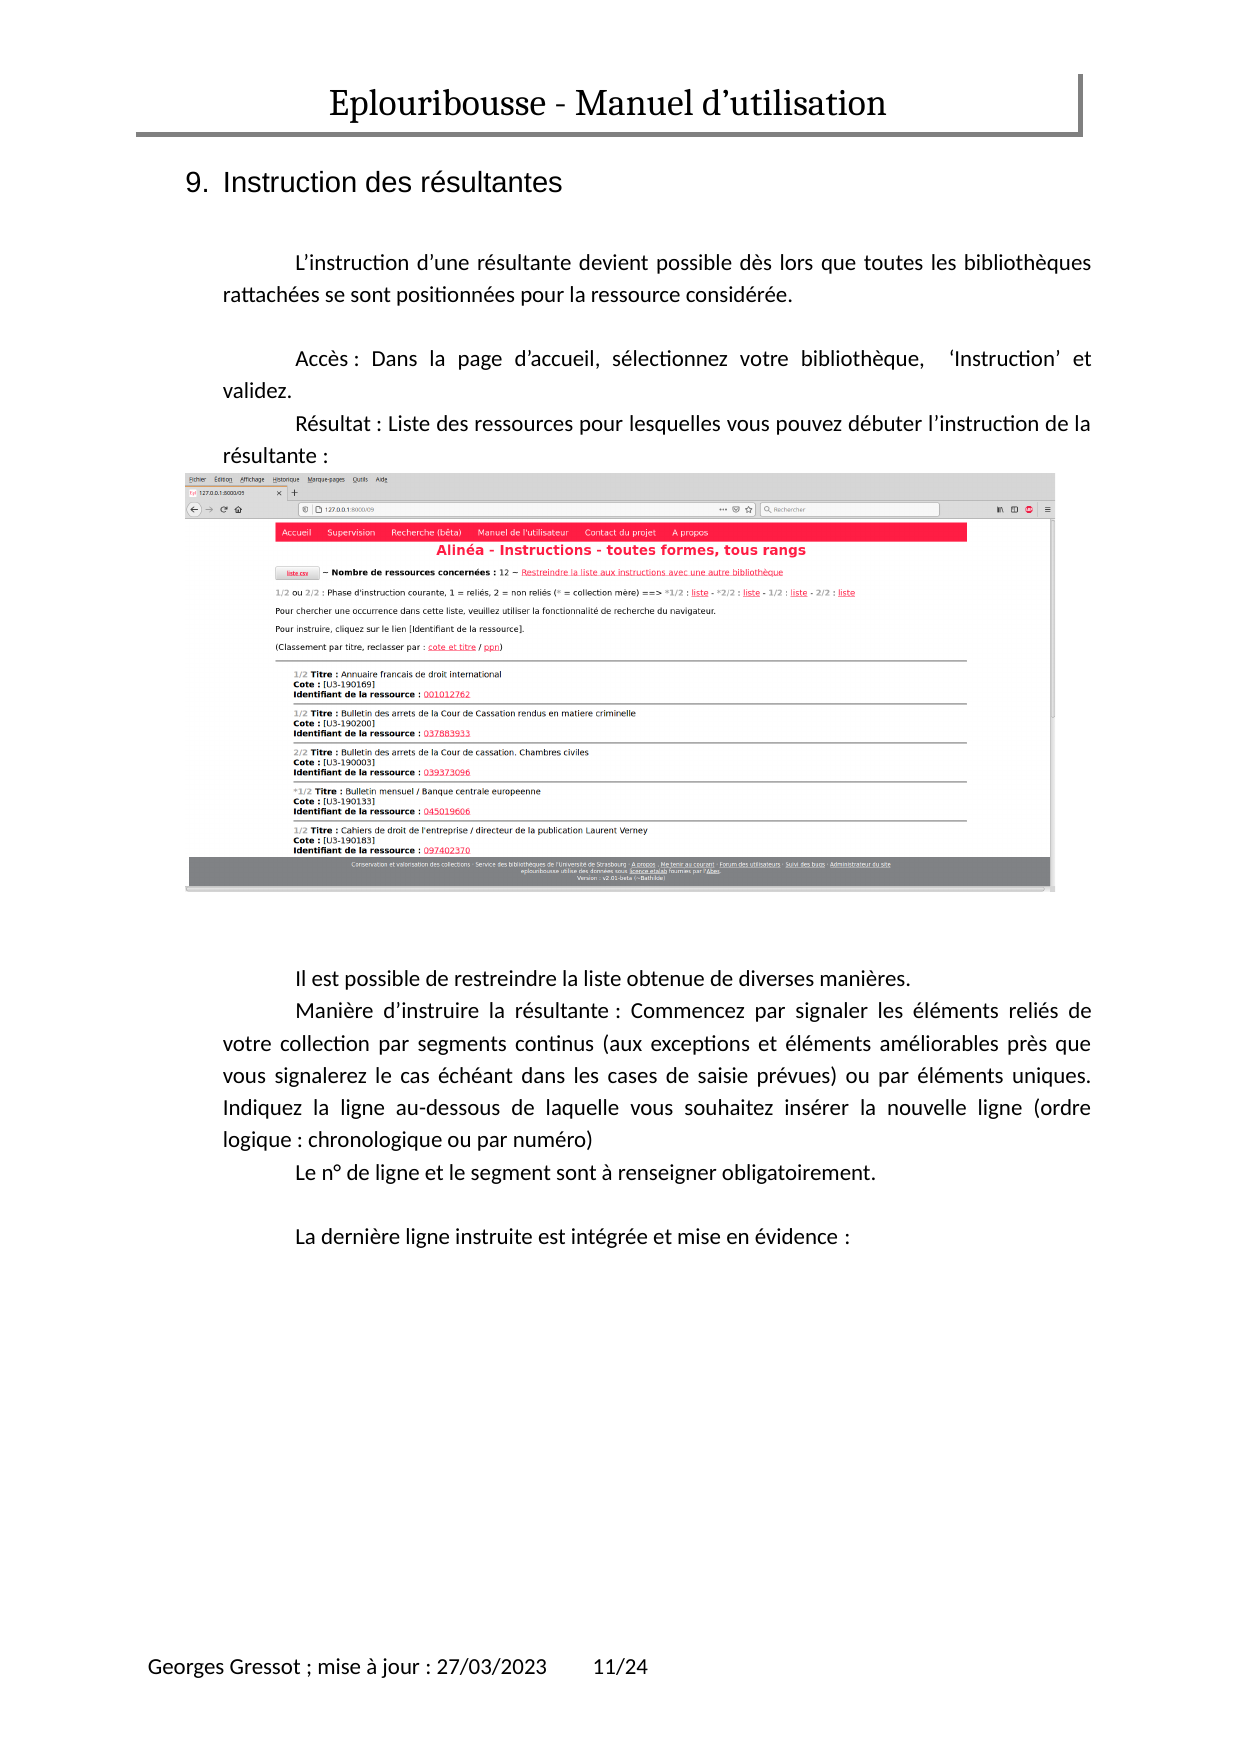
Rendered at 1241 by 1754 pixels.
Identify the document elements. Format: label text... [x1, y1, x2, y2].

list Le n° de ligne et le segment sont à renseigner obligatoirement. [223, 1158, 1093, 1186]
list La dernière ligne instruite est intégrée et mise en évidence : [223, 1222, 1093, 1250]
list Résultat : Liste des ressources pour lesquelles vous pouvez débuter l’instruction de la résultante : [223, 409, 1093, 469]
picture [185, 473, 1055, 892]
list Manière d’instruire la résultante : Commencez par signaler les éléments reliés de votre collection par segments continus (aux exceptions et éléments améliorables près que vous signalerez le cas échéant dans les cases de saisie prévues) ou par éléments uniques. Indiquez la ligne au-dessous de laquelle vous souhaitez insérer la nouvelle ligne (ordre logique : chronologique ou par numéro) [223, 997, 1093, 1153]
subtitle Instruction des résultantes [185, 164, 1093, 198]
list Accès : Dans la page d’accueil, sélectionnez votre bibliothèque, ‘Instruction’ et validez. [223, 344, 1093, 404]
list Il est possible de restreindre la liste obtenue de diverses manières. [223, 964, 1093, 992]
list L’instruction d’une résultante devient possible dès lors que toutes les bibliothèques rattachées se sont positionnées pour la ressource considérée. [223, 248, 1093, 308]
